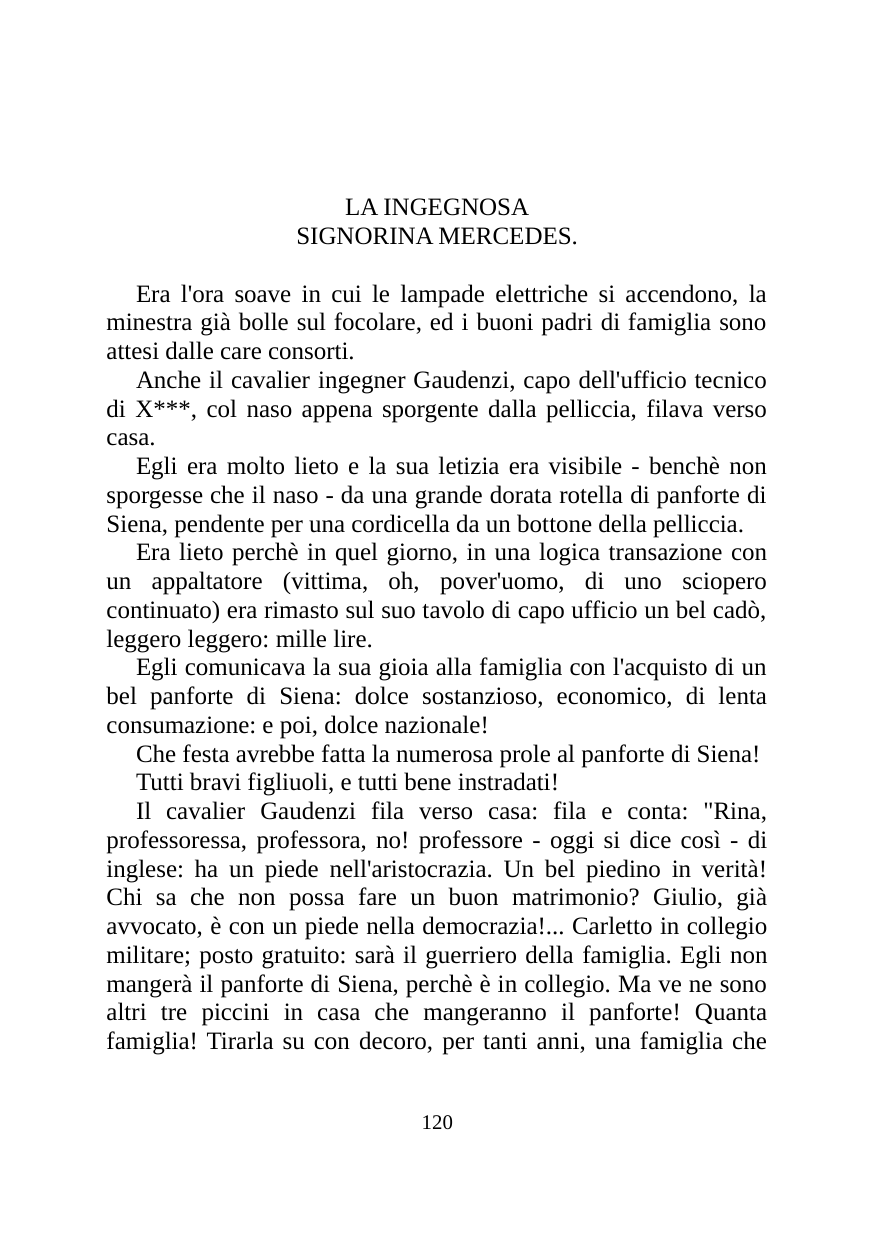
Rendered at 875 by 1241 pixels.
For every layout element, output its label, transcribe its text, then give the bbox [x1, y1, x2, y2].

text Egli comunicava la sua gioia alla famiglia con l'acquisto di un bel panforte di Siena: dolce sostanzioso, economico, di lenta consumazione: e poi, dolce nazionale! [106, 652, 768, 739]
text Era l'ora soave in cui le lampade elettriche si accendono, la minestra già bolle sul focolare, ed i buoni padri di famiglia sono attesi dalle care consorti. [106, 279, 768, 365]
text Era lieto perchè in quel giorno, in una logica transazione con un appaltatore (vittima, oh, pover'uomo, di uno sciopero continuato) era rimasto sul suo tavolo di capo ufficio un bel cadò, leggero leggero: mille lire. [106, 537, 768, 652]
text Anche il cavalier ingegner Gaudenzi, capo dell'ufficio tecnico di X***, col naso appena sporgente dalla pelliccia, filava verso casa. [106, 365, 768, 451]
text SIGNORINA MERCEDES. [106, 221, 768, 250]
text Il cavalier Gaudenzi fila verso casa: fila e conta: "Rina, professoressa, professora, no! professore - oggi si dice così - di inglese: ha un piede nell'aristocrazia. Un bel piedino in verità! Chi sa che non possa fare un buon matrimonio? Giulio, già avvocato, è con un piede nella democrazia!... Carletto in collegio militare; posto gratuito: sarà il guerriero della famiglia. Egli non mangerà il panforte di Siena, perchè è in collegio. Ma ve ne sono altri tre piccini in casa che mangeranno il panforte! Quanta famiglia! Tirarla su con decoro, per tanti anni, una famiglia che [106, 796, 768, 1055]
text Tutti bravi figliuoli, e tutti bene instradati! [106, 767, 768, 796]
text Egli era molto lieto e la sua letizia era visibile - benchè non sporgesse che il naso - da una grande dorata rotella di panforte di Siena, pendente per una cordicella da un bottone della pelliccia. [106, 451, 768, 537]
text Che festa avrebbe fatta la numerosa prole al panforte di Siena! [106, 739, 768, 767]
text LA INGEGNOSA [106, 192, 768, 221]
